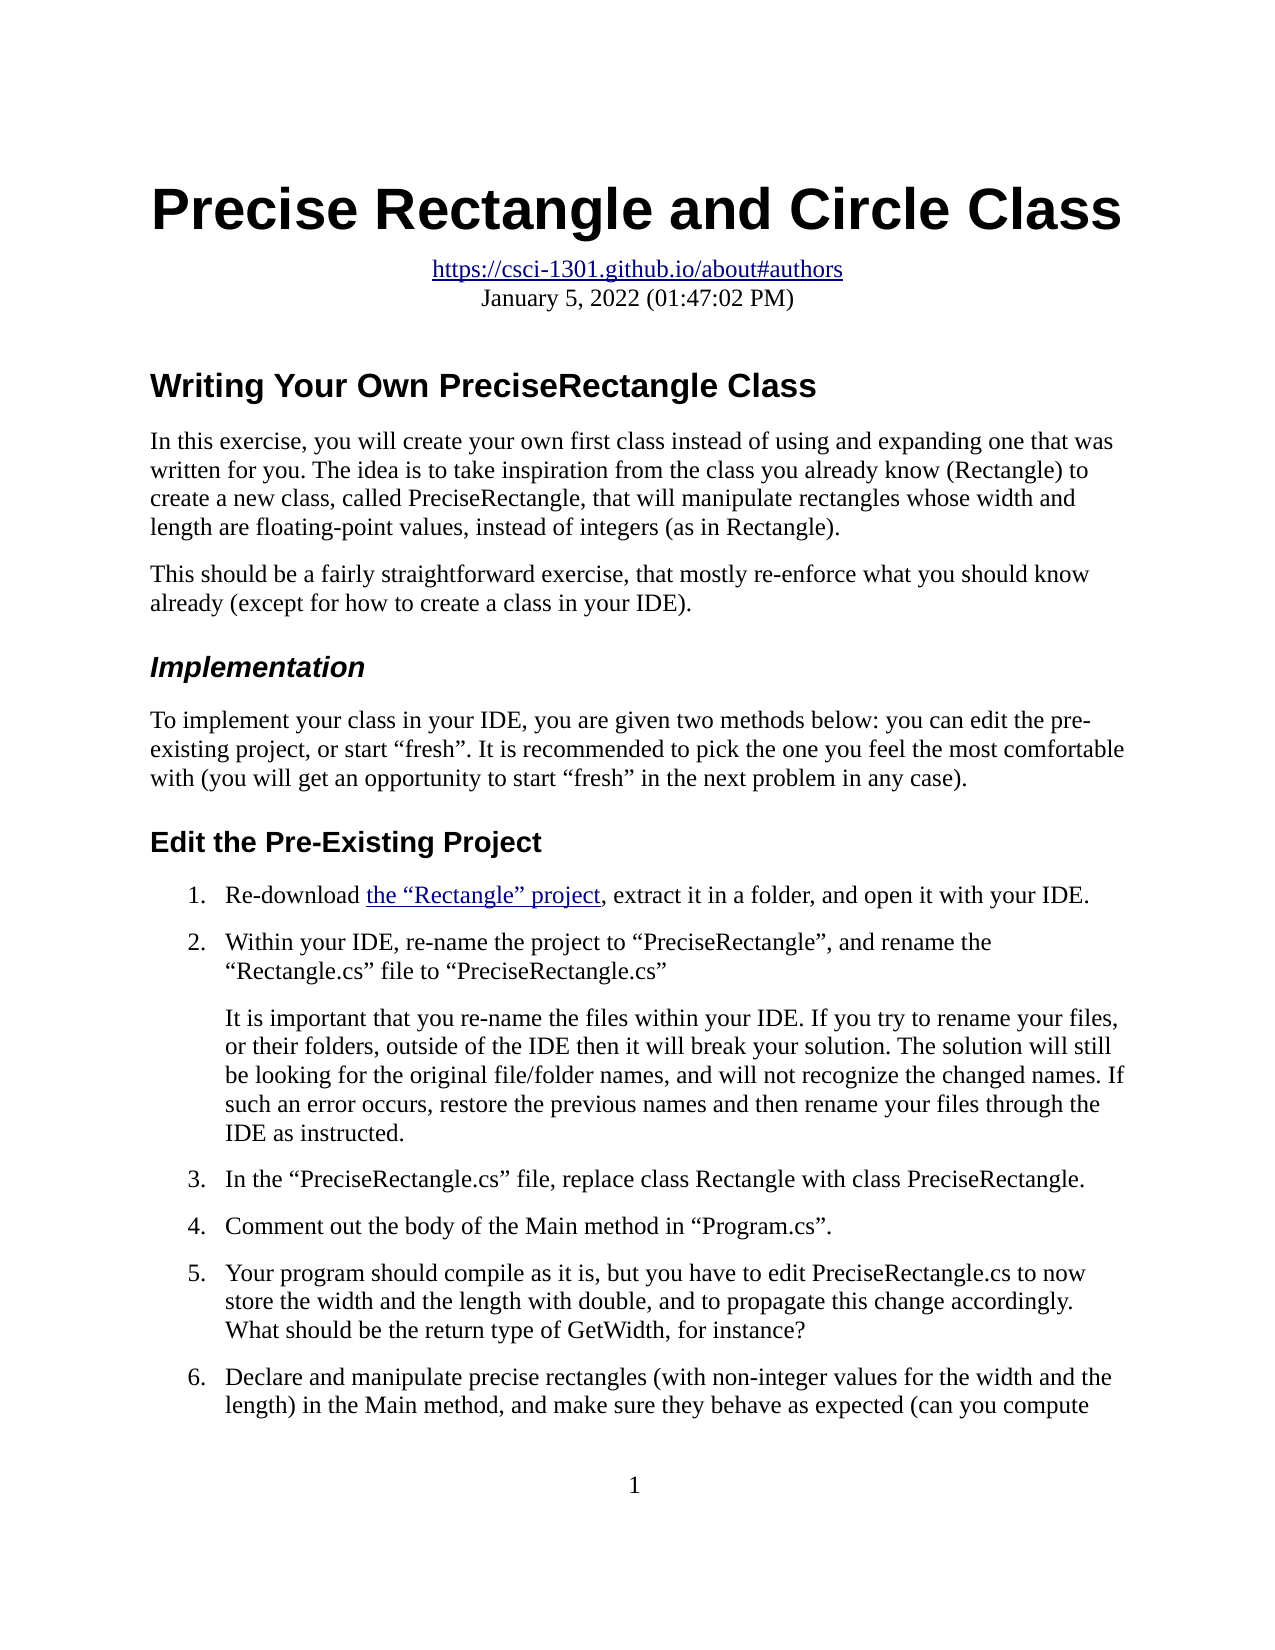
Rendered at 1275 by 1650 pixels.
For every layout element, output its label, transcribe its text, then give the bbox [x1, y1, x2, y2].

list Re-download the “Rectangle” project, extract it in a folder, and open it with your IDE. [187, 881, 1125, 909]
subtitle Implementation [150, 650, 1125, 684]
list It is important that you re-name the files within your IDE. If you try to rename your files, or their folders, outside of the IDE then it will break your solution. The solution will still be looking for the original file/folder names, and will not recognize the changed names. If such an error occurs, restore the previous names and then rename your files through the IDE as instructed. [187, 1003, 1125, 1146]
list Declare and manipulate precise rectangles (with non-integer values for the width and the length) in the Main method, and make sure they behave as expected (can you compute [187, 1362, 1125, 1419]
list Within your IDE, re-name the project to “PreciseRectangle”, and rename the “Rectangle.cs” file to “PreciseRectangle.cs” [187, 927, 1125, 985]
text https://csci-1301.github.io/about#authors [150, 254, 1125, 283]
text To implement your class in your IDE, you are given two methods below: you can edit the pre-existing project, or start “fresh”. It is recommended to pick the one you feel the most comfortable with (you will get an opportunity to start “fresh” in the next problem in any case). [150, 705, 1125, 792]
text In this exercise, you will create your own first class instead of using and expanding one that was written for you. The idea is to take inspiration from the class you already know (Rectangle) to create a new class, called PreciseRectangle, that will manipulate rectangles whose width and length are floating-point values, instead of integers (as in Rectangle). [150, 426, 1125, 541]
subtitle Writing Your Own PreciseRectangle Class [150, 366, 1125, 404]
title Precise Rectangle and Circle Class [150, 175, 1125, 242]
list Comment out the body of the Main method in “Program.cs”. [187, 1211, 1125, 1240]
subtitle Edit the Pre-Existing Project [150, 826, 1125, 859]
text This should be a fairly straightforward exercise, that mostly re-enforce what you should know already (except for how to create a class in your IDE). [150, 559, 1125, 616]
list Your program should compile as it is, but you have to edit PreciseRectangle.cs to now store the width and the length with double, and to propagate this change accordingly. What should be the return type of GetWidth, for instance? [187, 1258, 1125, 1344]
text January 5, 2022 (01:47:02 PM) [150, 283, 1125, 312]
list In the “PreciseRectangle.cs” file, replace class Rectangle with class PreciseRectangle. [187, 1164, 1125, 1193]
